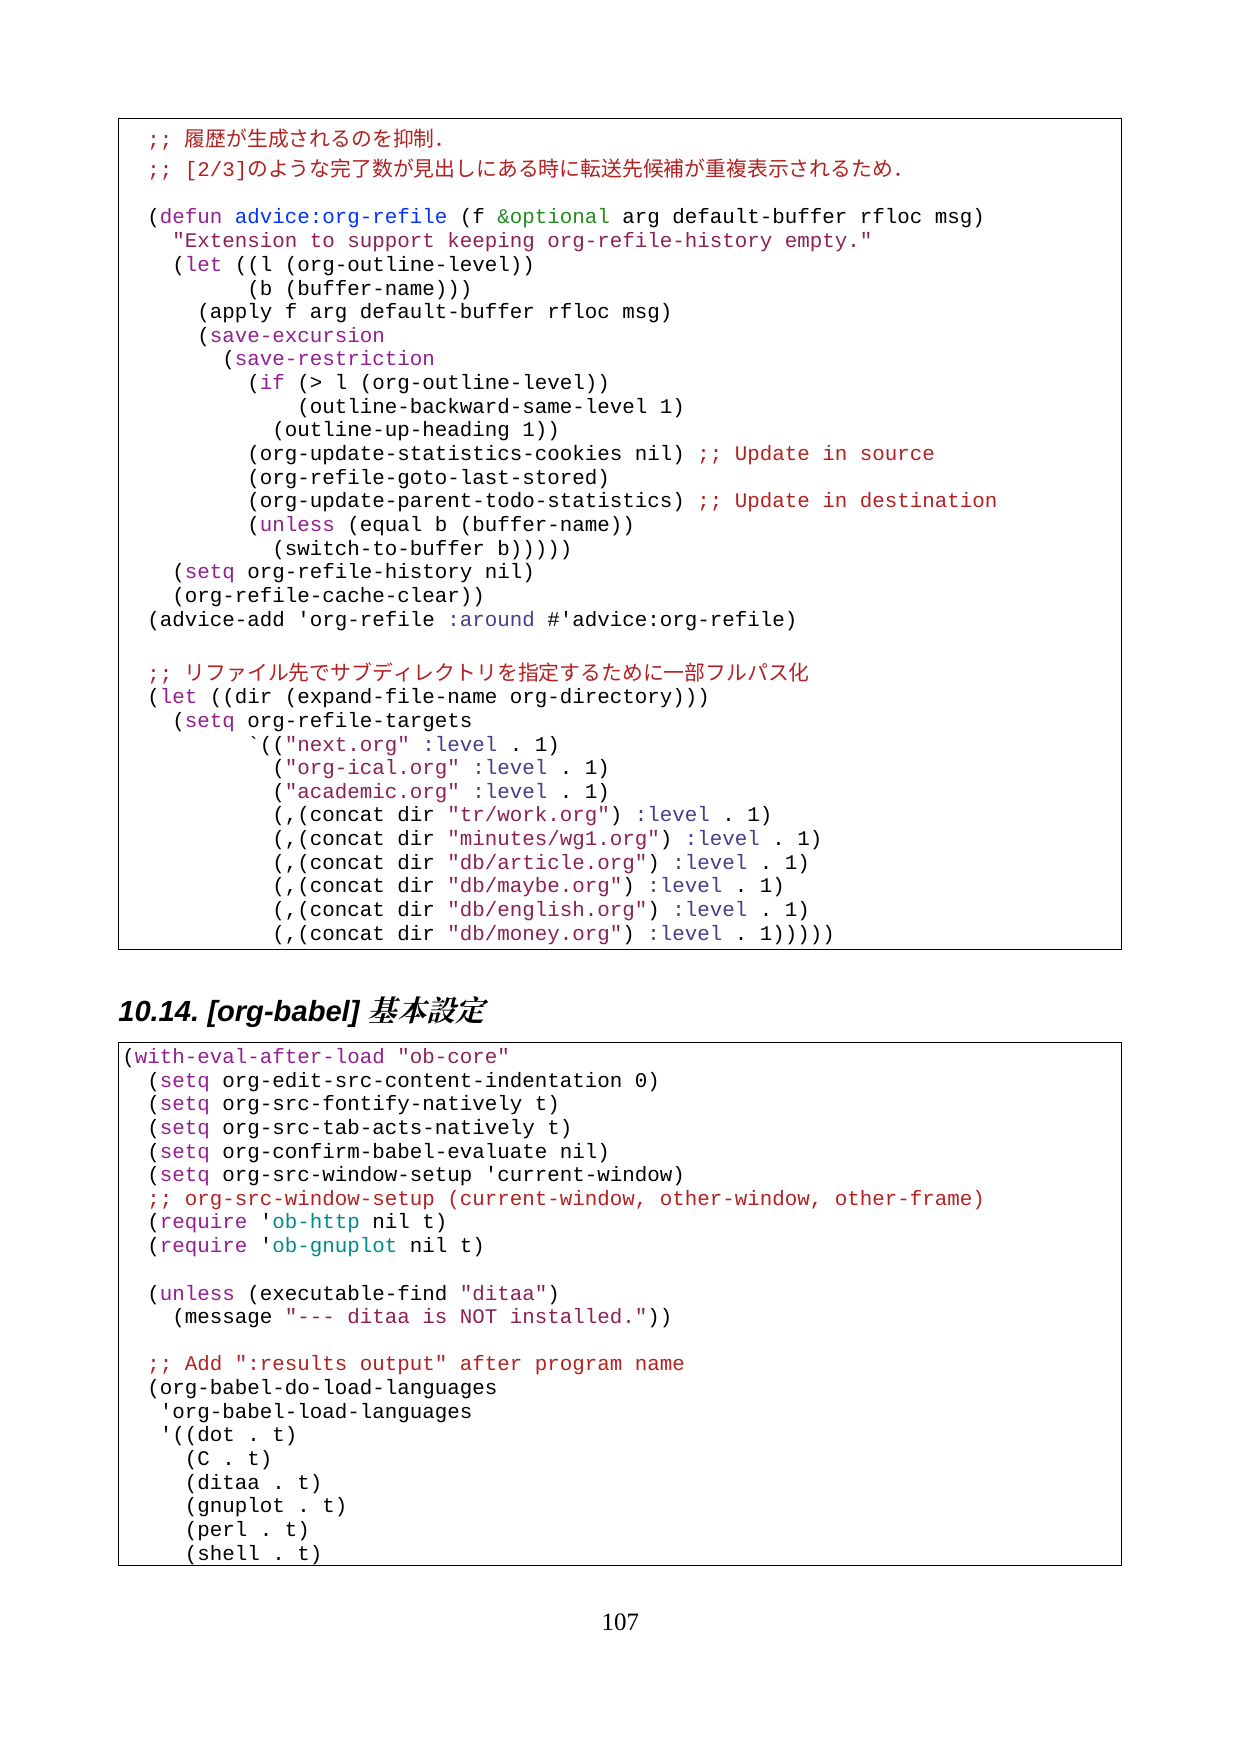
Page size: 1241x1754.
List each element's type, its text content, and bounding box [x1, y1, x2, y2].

text '((dot . t) [119, 1420, 1121, 1444]
text (save-restriction [119, 344, 1121, 368]
text ;; Add ":results output" after program name [119, 1349, 1121, 1373]
text (,(concat dir "minutes/wg1.org") :level . 1) [119, 824, 1121, 848]
text (setq org-refile-history nil) [119, 557, 1121, 581]
text ;; [2/3]のような完了数が見出しにある時に転送先候補が重複表示されるため． [119, 148, 1121, 179]
text (save-excursion [119, 321, 1121, 344]
text (with-eval-after-load "ob-core" [119, 1043, 1121, 1066]
text (setq org-confirm-babel-evaluate nil) [119, 1137, 1121, 1160]
text (org-update-statistics-cookies nil) ;; Update in source [119, 439, 1121, 463]
text (setq org-src-tab-acts-natively t) [119, 1113, 1121, 1137]
text (outline-up-heading 1)) [119, 415, 1121, 439]
text (org-babel-do-load-languages [119, 1373, 1121, 1397]
text (org-refile-cache-clear)) [119, 581, 1121, 604]
text `(("next.org" :level . 1) [119, 729, 1121, 753]
text (require 'ob-gnuplot nil t) [119, 1231, 1121, 1255]
text (perl . t) [119, 1515, 1121, 1539]
text (org-update-parent-todo-statistics) ;; Update in destination [119, 486, 1121, 510]
text (outline-backward-same-level 1) [119, 392, 1121, 415]
text (setq org-refile-targets [119, 706, 1121, 729]
text ("academic.org" :level . 1) [119, 777, 1121, 801]
text ;; org-src-window-setup (current-window, other-window, other-frame) [119, 1184, 1121, 1208]
text (require 'ob-http nil t) [119, 1208, 1121, 1231]
text (defun advice:org-refile (f &optional arg default-buffer rfloc msg) [119, 203, 1121, 226]
text ;; リファイル先でサブディレクトリを指定するために一部フルパス化 [119, 652, 1121, 682]
text (let ((l (org-outline-level)) [119, 250, 1121, 273]
text (if (> l (org-outline-level)) [119, 368, 1121, 392]
text (setq org-edit-src-content-indentation 0) [119, 1066, 1121, 1089]
text (switch-to-buffer b))))) [119, 534, 1121, 557]
text (C . t) [119, 1444, 1121, 1468]
text (ditaa . t) [119, 1468, 1121, 1491]
text (b (buffer-name))) [119, 273, 1121, 297]
text (shell . t) [119, 1539, 1121, 1565]
text (unless (executable-find "ditaa") [119, 1278, 1121, 1302]
text (,(concat dir "db/maybe.org") :level . 1) [119, 871, 1121, 895]
text (,(concat dir "db/english.org") :level . 1) [119, 895, 1121, 919]
text (let ((dir (expand-file-name org-directory))) [119, 682, 1121, 706]
text (setq org-src-fontify-natively t) [119, 1089, 1121, 1113]
text ;; 履歴が生成されるのを抑制． [119, 119, 1121, 148]
text (org-refile-goto-last-stored) [119, 463, 1121, 486]
subtitle [org-babel] 基本設定 [118, 988, 1122, 1029]
text (,(concat dir "tr/work.org") :level . 1) [119, 801, 1121, 824]
text 'org-babel-load-languages [119, 1397, 1121, 1420]
text (gnuplot . t) [119, 1491, 1121, 1515]
text (,(concat dir "db/money.org") :level . 1))))) [119, 919, 1121, 949]
text (setq org-src-window-setup 'current-window) [119, 1160, 1121, 1184]
text (unless (equal b (buffer-name)) [119, 510, 1121, 534]
text (apply f arg default-buffer rfloc msg) [119, 297, 1121, 321]
text (message "--- ditaa is NOT installed.")) [119, 1302, 1121, 1326]
text ("org-ical.org" :level . 1) [119, 753, 1121, 777]
text "Extension to support keeping org-refile-history empty." [119, 226, 1121, 250]
text (advice-add 'org-refile :around #'advice:org-refile) [119, 604, 1121, 628]
text (,(concat dir "db/article.org") :level . 1) [119, 848, 1121, 871]
